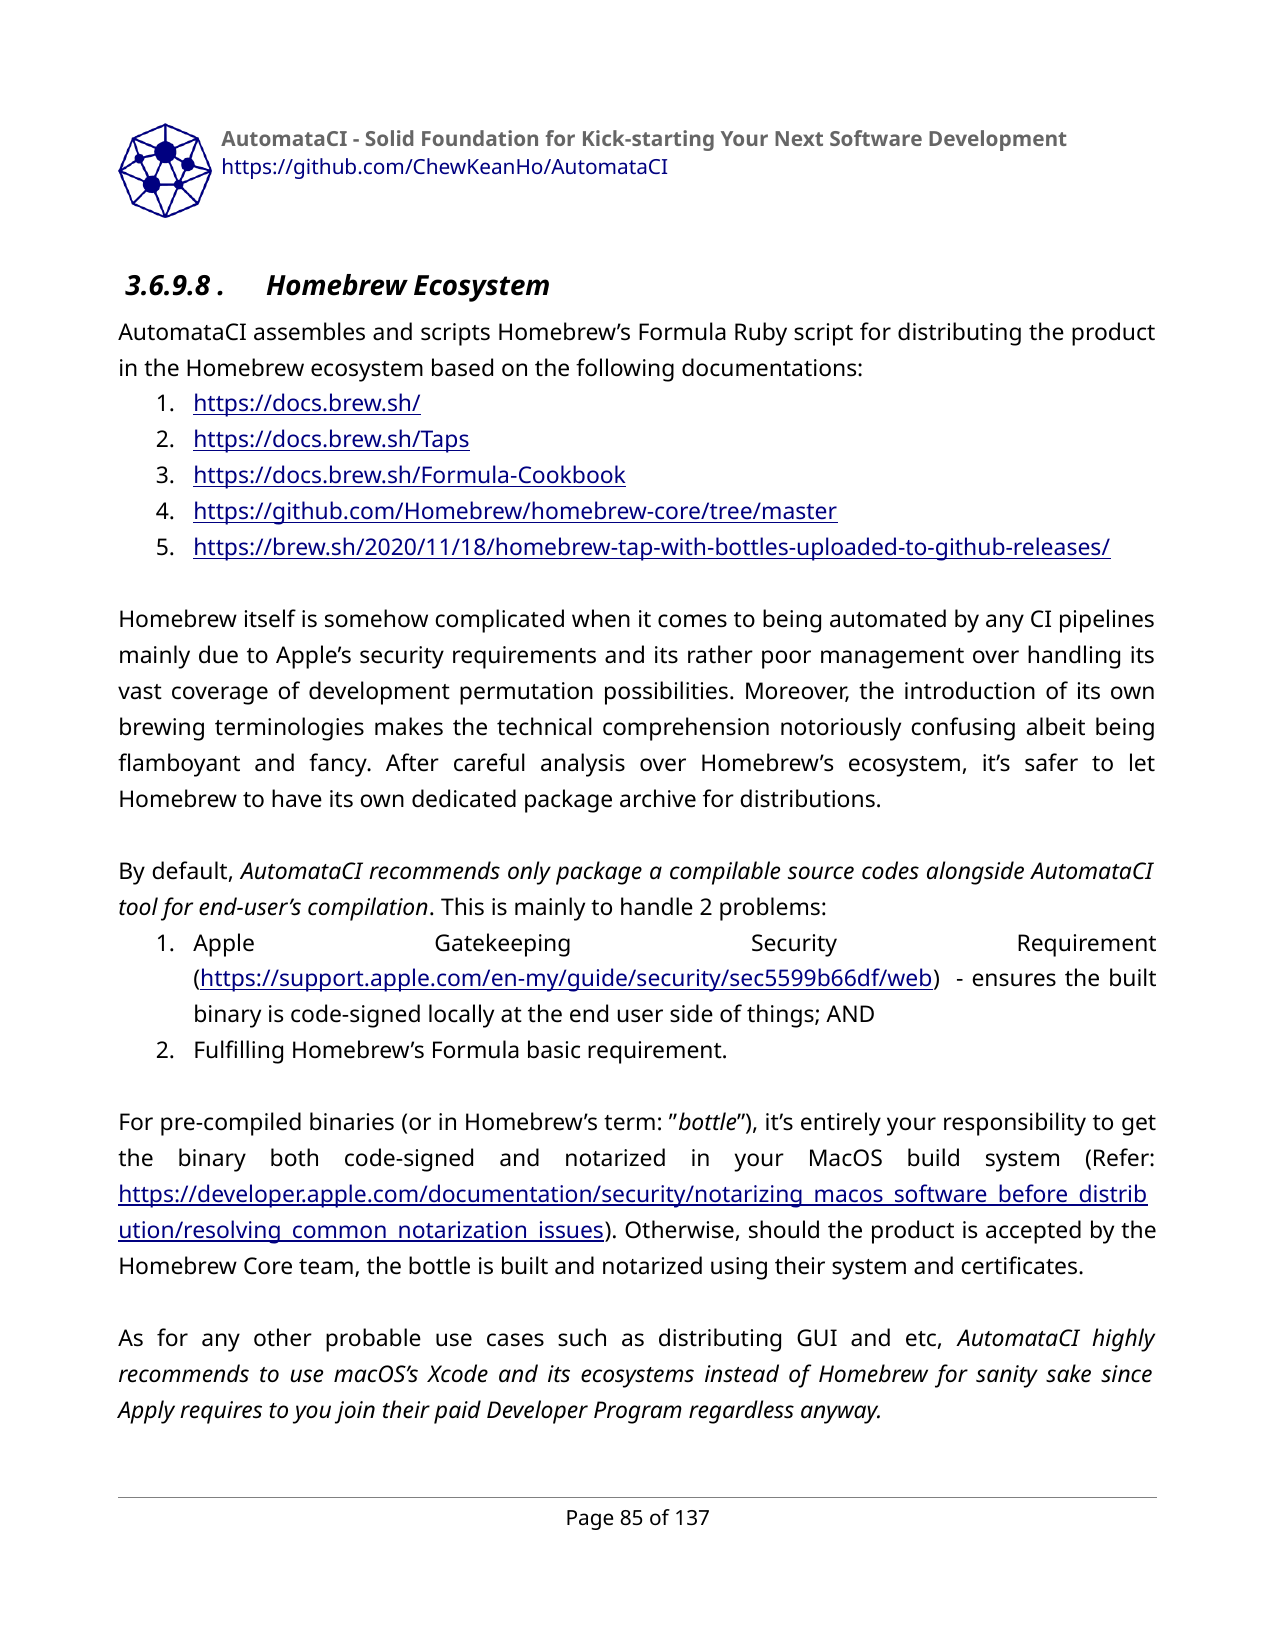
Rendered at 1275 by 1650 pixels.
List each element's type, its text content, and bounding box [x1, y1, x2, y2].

text AutomataCI assembles and scripts Homebrew’s Formula Ruby script for distributing the product in the Homebrew ecosystem based on the following documentations: [118, 316, 1157, 383]
list https://github.com/Homebrew/homebrew-core/tree/master [156, 495, 1157, 526]
list Fulfilling Homebrew’s Formula basic requirement. [156, 1034, 1157, 1066]
text For pre-compiled binaries (or in Homebrew’s term: ”bottle”), it’s entirely your responsibility to get the binary both code-signed and notarized in your MacOS build system (Refer: https://developer.apple.com/documentation/security/notarizing_macos_software_before_distribution/resolving_common_notarization_issues). Otherwise, should the product is accepted by the Homebrew Core team, the bottle is built and notarized using their system and certificates. [118, 1106, 1157, 1281]
list https://docs.brew.sh/Formula-Cookbook [156, 459, 1157, 491]
list Apple Gatekeeping Security Requirement (https://support.apple.com/en-my/guide/security/sec5599b66df/web) - ensures the built binary is code-signed locally at the end user side of things; AND [156, 926, 1157, 1029]
text By default, AutomataCI recommends only package a compilable source codes alongside AutomataCI tool for end-user’s compilation. This is mainly to handle 2 problems: [118, 854, 1157, 922]
list https://brew.sh/2020/11/18/homebrew-tap-with-bottles-uploaded-to-github-releases/ [156, 531, 1157, 562]
picture [118, 123, 212, 218]
list https://docs.brew.sh/Taps [156, 423, 1157, 454]
text Homebrew itself is somehow complicated when it comes to being automated by any CI pipelines mainly due to Apple’s security requirements and its rather poor management over handling its vast coverage of development permutation possibilities. Moreover, the introduction of its own brewing terminologies makes the technical comprehension notoriously confusing albeit being flamboyant and fancy. After careful analysis over Homebrew’s ecosystem, it’s safer to let Homebrew to have its own dedicated package archive for distributions. [118, 603, 1157, 814]
subtitle Homebrew Ecosystem [118, 265, 1157, 303]
text As for any other probable use cases such as distributing GUI and etc, AutomataCI highly recommends to use macOS’s Xcode and its ecosystems instead of Homebrew for sanity sake since Apply requires to you join their paid Developer Program regardless anyway. [118, 1322, 1157, 1425]
list https://docs.brew.sh/ [156, 387, 1157, 419]
